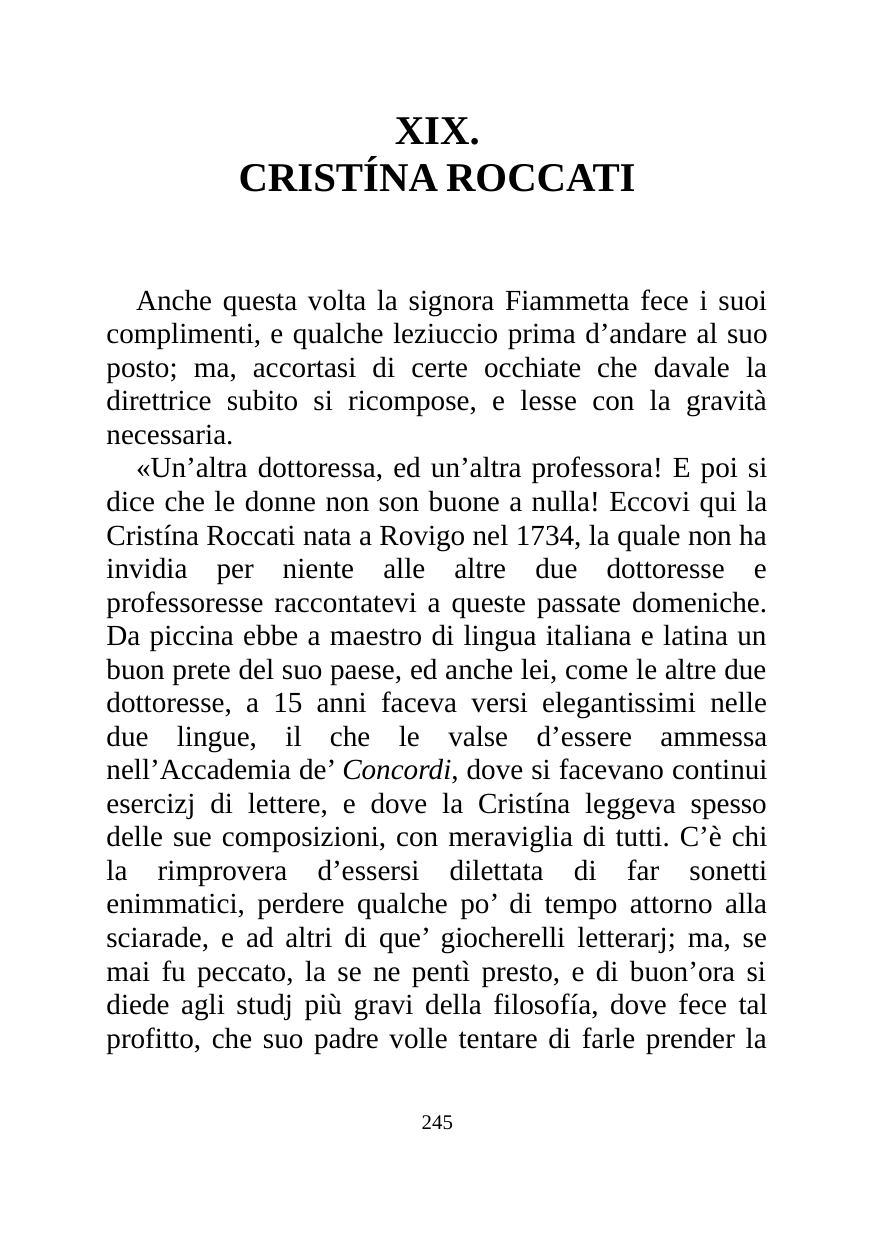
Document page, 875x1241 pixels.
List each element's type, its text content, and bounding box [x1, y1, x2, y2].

text «Un’altra dottoressa, ed un’altra professora! E poi si dice che le donne non son buone a nulla! Eccovi qui la Cristína Roccati nata a Rovigo nel 1734, la quale non ha invidia per niente alle altre due dottoresse e professoresse raccontatevi a queste passate domeniche. Da piccina ebbe a maestro di lingua italiana e latina un buon prete del suo paese, ed anche lei, come le altre due dottoresse, a 15 anni faceva versi elegantissimi nelle due lingue, il che le valse d’essere ammessa nell’Accademia de’ Concordi, dove si facevano continui esercizj di lettere, e dove la Cristína leggeva spesso delle sue composizioni, con meraviglia di tutti. C’è chi la rimprovera d’essersi dilettata di far sonetti enimmatici, perdere qualche po’ di tempo attorno alla sciarade, e ad altri di que’ giocherelli letterarj; ma, se mai fu peccato, la se ne pentì presto, e di buon’ora si diede agli studj più gravi della filosofía, dove fece tal profitto, che suo padre volle tentare di farle prender la [106, 451, 768, 1054]
text Anche questa volta la signora Fiammetta fece i suoi complimenti, e qualche leziuccio prima d’andare al suo posto; ma, accortasi di certe occhiate che davale la direttrice subito si ricompose, e lesse con la gravità necessaria. [106, 283, 768, 451]
subtitle XIX. Cristína Roccati [106, 106, 768, 200]
